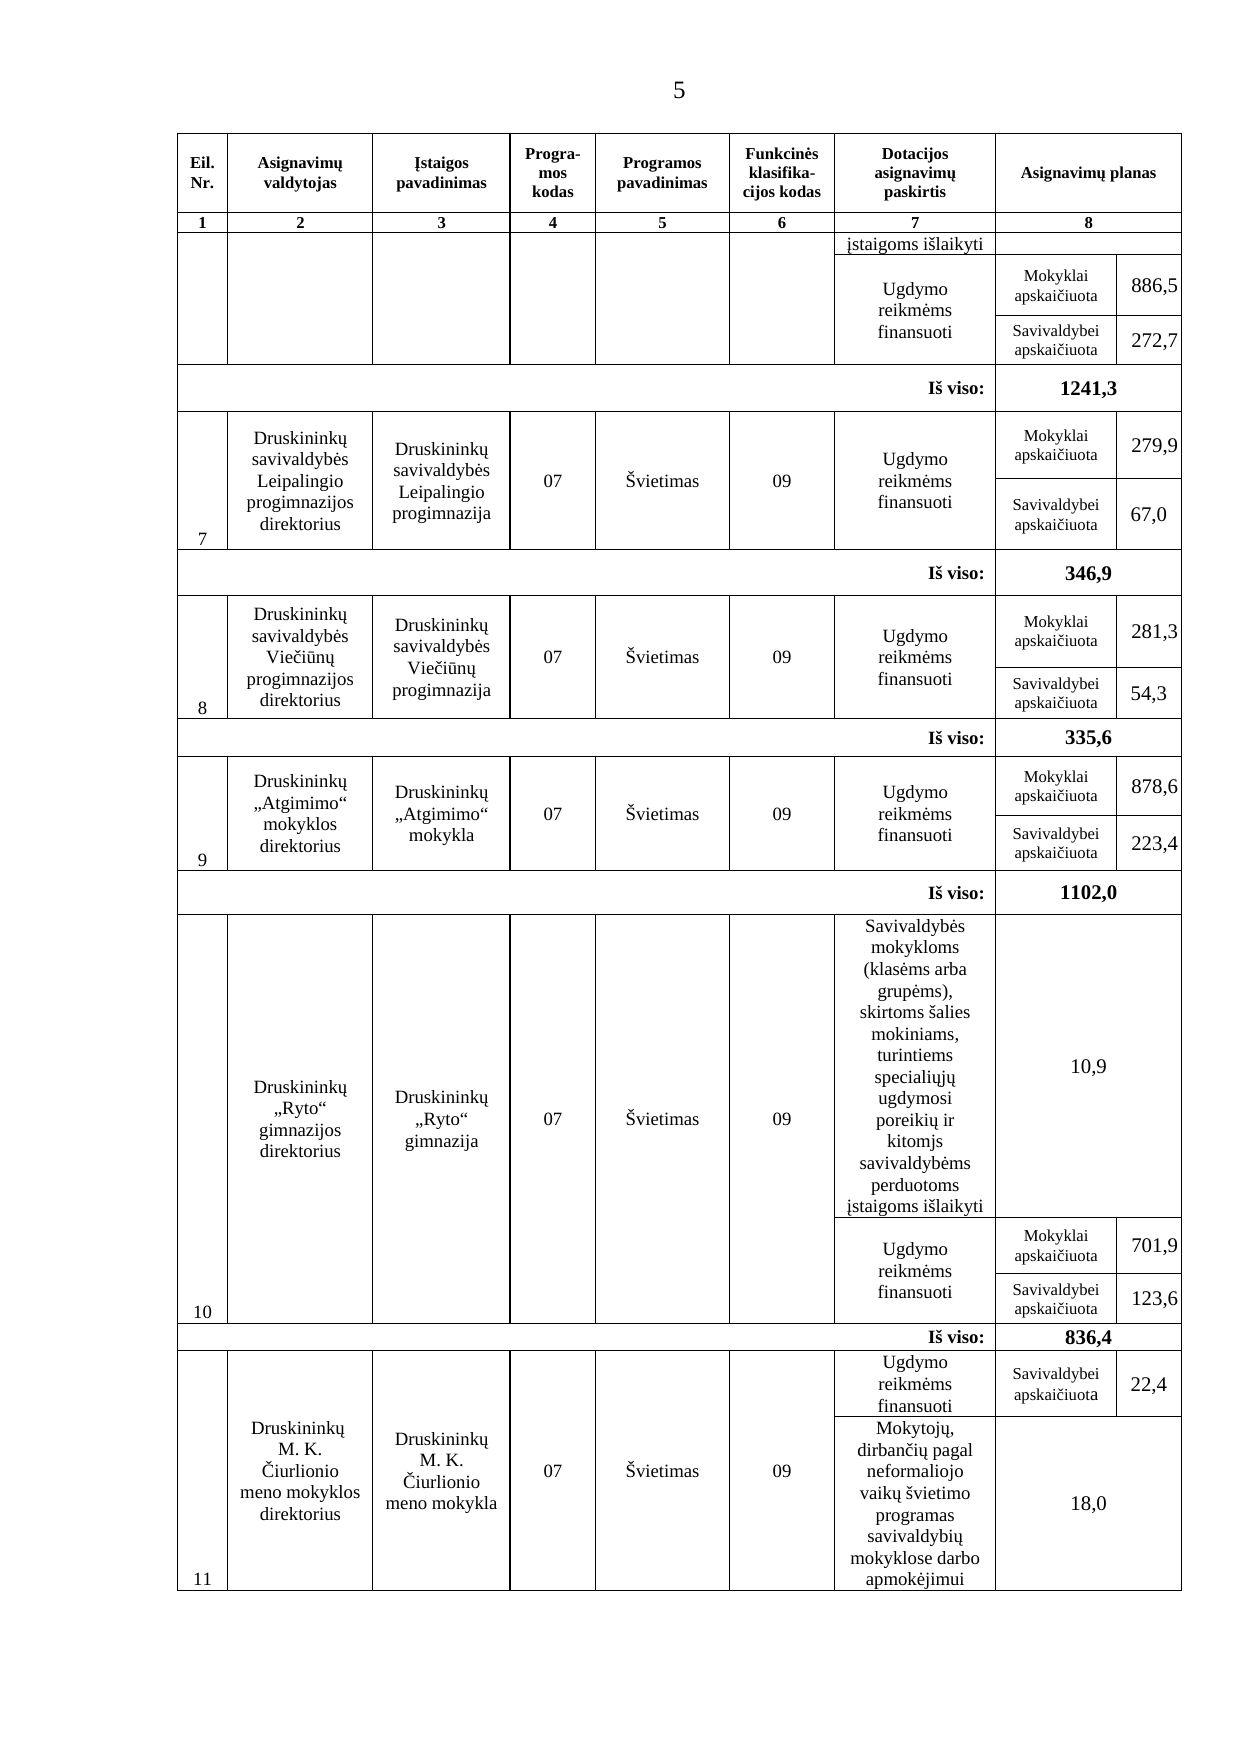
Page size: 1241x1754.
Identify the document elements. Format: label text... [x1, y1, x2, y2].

table_cell 07 [511, 1351, 595, 1590]
table_cell [730, 233, 834, 364]
table_cell įstaigoms išlaikyti [835, 233, 995, 254]
table_cell Druskininkų savivaldybės Leipalingio progimnazijos direktorius [228, 412, 372, 549]
table_cell Iš viso: [178, 1324, 995, 1350]
table_cell Iš viso: [178, 365, 995, 411]
table_cell Savivaldybei apskaičiuota [996, 816, 1116, 870]
table_header Asignavimų valdytojas [228, 134, 372, 212]
table_cell 10 [178, 915, 227, 1323]
table_header Funkcinės klasifika-cijos kodas [730, 134, 834, 212]
table_cell 10,9 [996, 915, 1181, 1217]
table_cell Švietimas [596, 915, 729, 1323]
table_cell Savivaldybei apskaičiuota [996, 668, 1116, 718]
table_cell Mokyklai apskaičiuota [996, 412, 1116, 478]
table_cell [511, 233, 595, 364]
table_cell 09 [730, 412, 834, 549]
table_cell 346,9 [996, 550, 1181, 595]
table_cell Savivaldybei apskaičiuota [996, 316, 1116, 364]
table_cell 2 [228, 213, 372, 232]
table_cell 701,9 [1117, 1218, 1181, 1273]
table_cell 09 [730, 1351, 834, 1590]
table_cell 272,7 [1117, 316, 1181, 364]
table_cell Druskininkų savivaldybės Leipalingio progimnazija [373, 412, 509, 549]
table_cell 54,3 [1117, 668, 1181, 718]
table_cell Druskininkų savivaldybės Viečiūnų progimnazijos direktorius [228, 596, 372, 718]
table_cell 09 [730, 757, 834, 870]
table_cell 7 [178, 412, 227, 549]
table_cell 281,3 [1117, 596, 1181, 667]
table_cell Mokyklai apskaičiuota [996, 757, 1116, 815]
table_cell Iš viso: [178, 719, 995, 756]
table_cell Švietimas [596, 757, 729, 870]
table_cell Ugdymo reikmėms finansuoti [835, 412, 995, 549]
table_cell 9 [178, 757, 227, 870]
table_cell Druskininkų M. K. Čiurlionio meno mokykla [373, 1351, 509, 1590]
table_cell Švietimas [596, 412, 729, 549]
table_cell Ugdymo reikmėms finansuoti [835, 1351, 995, 1416]
table_cell 18,0 [996, 1417, 1181, 1590]
table_cell 5 [596, 213, 729, 232]
table_header Eil. Nr. [178, 134, 227, 212]
table_header Programos pavadinimas [596, 134, 729, 212]
table_cell [178, 233, 227, 364]
table_cell Ugdymo reikmėms finansuoti [835, 757, 995, 870]
table_cell 223,4 [1117, 816, 1181, 870]
table_cell 878,6 [1117, 757, 1181, 815]
table_cell Švietimas [596, 1351, 729, 1590]
table_cell 886,5 [1117, 255, 1181, 315]
table_cell 335,6 [996, 719, 1181, 756]
table_cell [373, 233, 509, 364]
table_cell 279,9 [1117, 412, 1181, 478]
table_cell Druskininkų M. K. Čiurlionio meno mokyklos direktorius [228, 1351, 372, 1590]
table_header Progra-mos kodas [511, 134, 595, 212]
table_cell Ugdymo reikmėms finansuoti [835, 596, 995, 718]
table_cell Druskininkų „Ryto“ gimnazijos direktorius [228, 915, 372, 1323]
table_cell 1241,3 [996, 365, 1181, 411]
table_cell Savivaldybei apskaičiuota [996, 479, 1116, 549]
table_cell 6 [730, 213, 834, 232]
table_cell 7 [835, 213, 995, 232]
table_cell Švietimas [596, 596, 729, 718]
table_cell Druskininkų savivaldybės Viečiūnų progimnazija [373, 596, 509, 718]
table_cell Ugdymo reikmėms finansuoti [835, 255, 995, 364]
table_cell Savivaldybės mokykloms (klasėms arba grupėms), skirtoms šalies mokiniams, turintiems specialiųjų ugdymosi poreikių ir kitomjs savivaldybėms perduotoms įstaigoms išlaikyti [835, 915, 995, 1217]
table_cell 8 [996, 213, 1181, 232]
table_cell 4 [511, 213, 595, 232]
table_cell 07 [511, 757, 595, 870]
table_cell Iš viso: [178, 871, 995, 914]
table_header Dotacijos asignavimų paskirtis [835, 134, 995, 212]
table_cell 3 [373, 213, 509, 232]
table_header Įstaigos pavadinimas [373, 134, 509, 212]
table_cell Savivaldybei apskaičiuota [996, 1274, 1116, 1323]
table_cell Mokyklai apskaičiuota [996, 255, 1116, 315]
table_cell Savivaldybei apskaičiuota [996, 1351, 1116, 1416]
table_cell 07 [511, 412, 595, 549]
table_cell 836,4 [996, 1324, 1181, 1350]
table_cell Ugdymo reikmėms finansuoti [835, 1218, 995, 1323]
table_cell 09 [730, 596, 834, 718]
table_cell Druskininkų „Atgimimo“ mokykla [373, 757, 509, 870]
table_cell Iš viso: [178, 550, 995, 595]
table_header Asignavimų planas [996, 134, 1181, 212]
table_cell 11 [178, 1351, 227, 1590]
table_cell 1 [178, 213, 227, 232]
table_cell 07 [511, 915, 595, 1323]
table_cell [996, 233, 1181, 254]
table_cell 8 [178, 596, 227, 718]
table_cell 09 [730, 915, 834, 1323]
table_cell 22,4 [1117, 1351, 1181, 1416]
table_cell Mokyklai apskaičiuota [996, 1218, 1116, 1273]
table_cell 123,6 [1117, 1274, 1181, 1323]
table_cell 67,0 [1117, 479, 1181, 549]
table_cell 07 [511, 596, 595, 718]
table_cell [228, 233, 372, 364]
table_cell 1102,0 [996, 871, 1181, 914]
table_cell Druskininkų „Atgimimo“ mokyklos direktorius [228, 757, 372, 870]
table_cell [596, 233, 729, 364]
table_cell Mokytojų, dirbančių pagal neformaliojo vaikų švietimo programas savivaldybių mokyklose darbo apmokėjimui [835, 1417, 995, 1590]
table_cell Mokyklai apskaičiuota [996, 596, 1116, 667]
table_cell Druskininkų „Ryto“ gimnazija [373, 915, 509, 1323]
